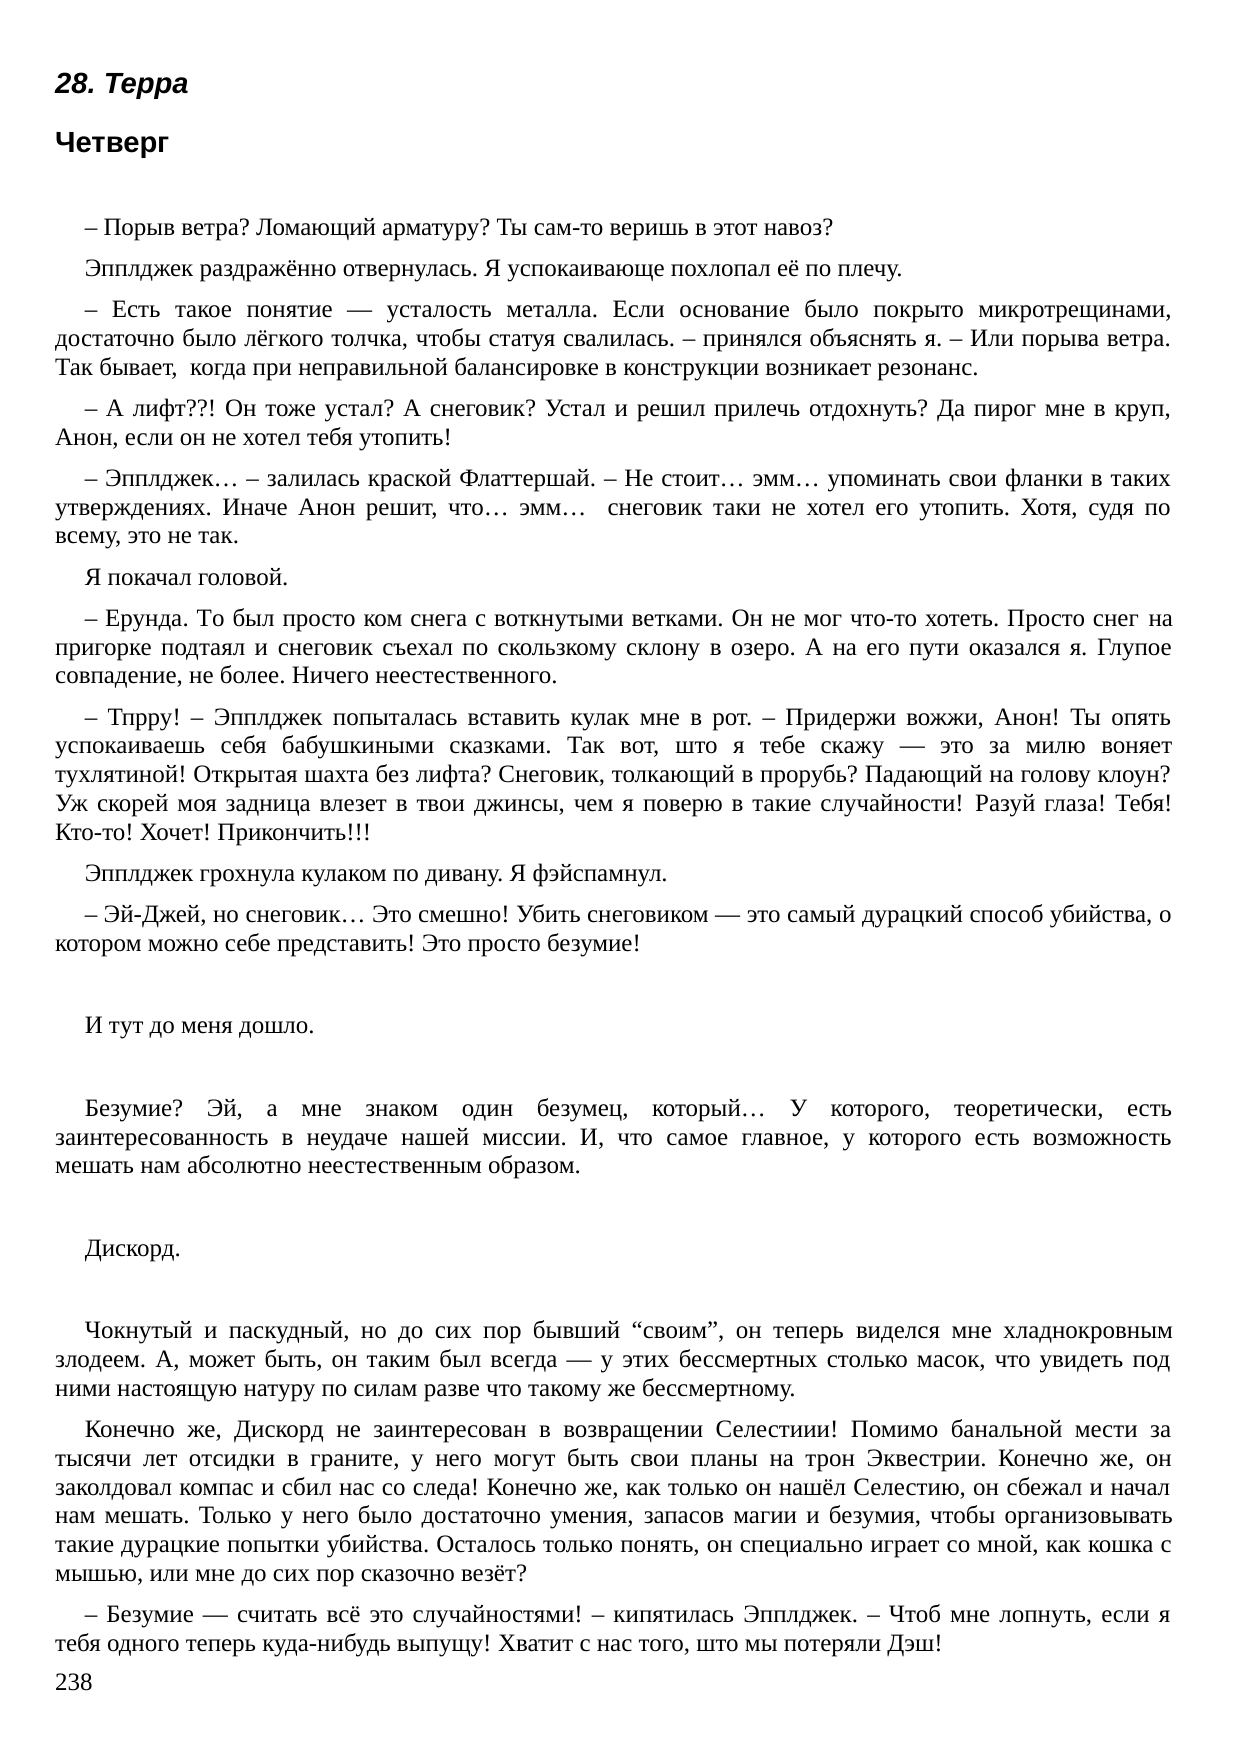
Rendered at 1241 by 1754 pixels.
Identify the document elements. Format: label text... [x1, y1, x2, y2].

text Я покачал головой. [55, 562, 1173, 591]
text – Тпрру! – Эпплджек попыталась вставить кулак мне в рот. – Придержи вожжи, Анон! Ты опять успокаиваешь себя бабушкиными сказками. Так вот, што я тебе скажу — это за милю воняет тухлятиной! Открытая шахта без лифта? Снеговик, толкающий в прорубь? Падающий на голову клоун? Уж скорей моя задница влезет в твои джинсы, чем я поверю в такие случайности! Разуй глаза! Тебя! Кто-то! Хочет! Прикончить!!! [55, 702, 1173, 846]
text Безумие? Эй, а мне знаком один безумец, который… У которого, теоретически, есть заинтересованность в неудаче нашей миссии. И, что самое главное, у которого есть возможность мешать нам абсолютно неестественным образом. [55, 1093, 1173, 1179]
subtitle 28. Терра [55, 66, 1173, 99]
text – Есть такое понятие — усталость металла. Если основание было покрыто микротрещинами, достаточно было лёгкого толчка, чтобы статуя свалилась. – принялся объяснять я. – Или порыва ветра. Так бывает, когда при неправильной балансировке в конструкции возникает резонанс. [55, 294, 1173, 381]
text Дискорд. [55, 1233, 1173, 1262]
text И тут до меня дошло. [55, 1011, 1173, 1039]
text – Эпплджек… – залилась краской Флаттершай. – Не стоит… эмм… упоминать свои фланки в таких утверждениях. Иначе Анон решит, что… эмм… снеговик таки не хотел его утопить. Хотя, судя по всему, это не так. [55, 463, 1173, 549]
text – Ерунда. То был просто ком снега с воткнутыми ветками. Он не мог что-то хотеть. Просто снег на пригорке подтаял и снеговик съехал по скользкому склону в озеро. А на его пути оказался я. Глупое совпадение, не более. Ничего неестественного. [55, 603, 1173, 689]
text Эпплджек раздражённо отвернулась. Я успокаивающе похлопал её по плечу. [55, 253, 1173, 282]
text – А лифт??! Он тоже устал? А снеговик? Устал и решил прилечь отдохнуть? Да пирог мне в круп, Анон, если он не хотел тебя утопить! [55, 393, 1173, 451]
text Конечно же, Дискорд не заинтересован в возвращении Селестиии! Помимо банальной мести за тысячи лет отсидки в граните, у него могут быть свои планы на трон Эквестрии. Конечно же, он заколдовал компас и сбил нас со следа! Конечно же, как только он нашёл Селестию, он сбежал и начал нам мешать. Только у него было достаточно умения, запасов магии и безумия, чтобы организовывать такие дурацкие попытки убийства. Осталось только понять, он специально играет со мной, как кошка с мышью, или мне до сих пор сказочно везёт? [55, 1414, 1173, 1587]
text – Безумие — считать всё это случайностями! – кипятилась Эпплджек. – Чтоб мне лопнуть, если я тебя одного теперь куда-нибудь выпущу! Хватит с нас того, што мы потеряли Дэш! [55, 1599, 1173, 1657]
text – Эй-Джей, но снеговик… Это смешно! Убить снеговиком — это самый дурацкий способ убийства, о котором можно себе представить! Это просто безумие! [55, 899, 1173, 957]
subtitle Четверг [55, 124, 1173, 158]
text Эпплджек грохнула кулаком по дивану. Я фэйспамнул. [55, 858, 1173, 887]
text Чокнутый и паскудный, но до сих пор бывший “своим”, он теперь виделся мне хладнокровным злодеем. А, может быть, он таким был всегда — у этих бессмертных столько масок, что увидеть под ними настоящую натуру по силам разве что такому же бессмертному. [55, 1316, 1173, 1402]
text – Порыв ветра? Ломающий арматуру? Ты сам-то веришь в этот навоз? [55, 212, 1173, 241]
